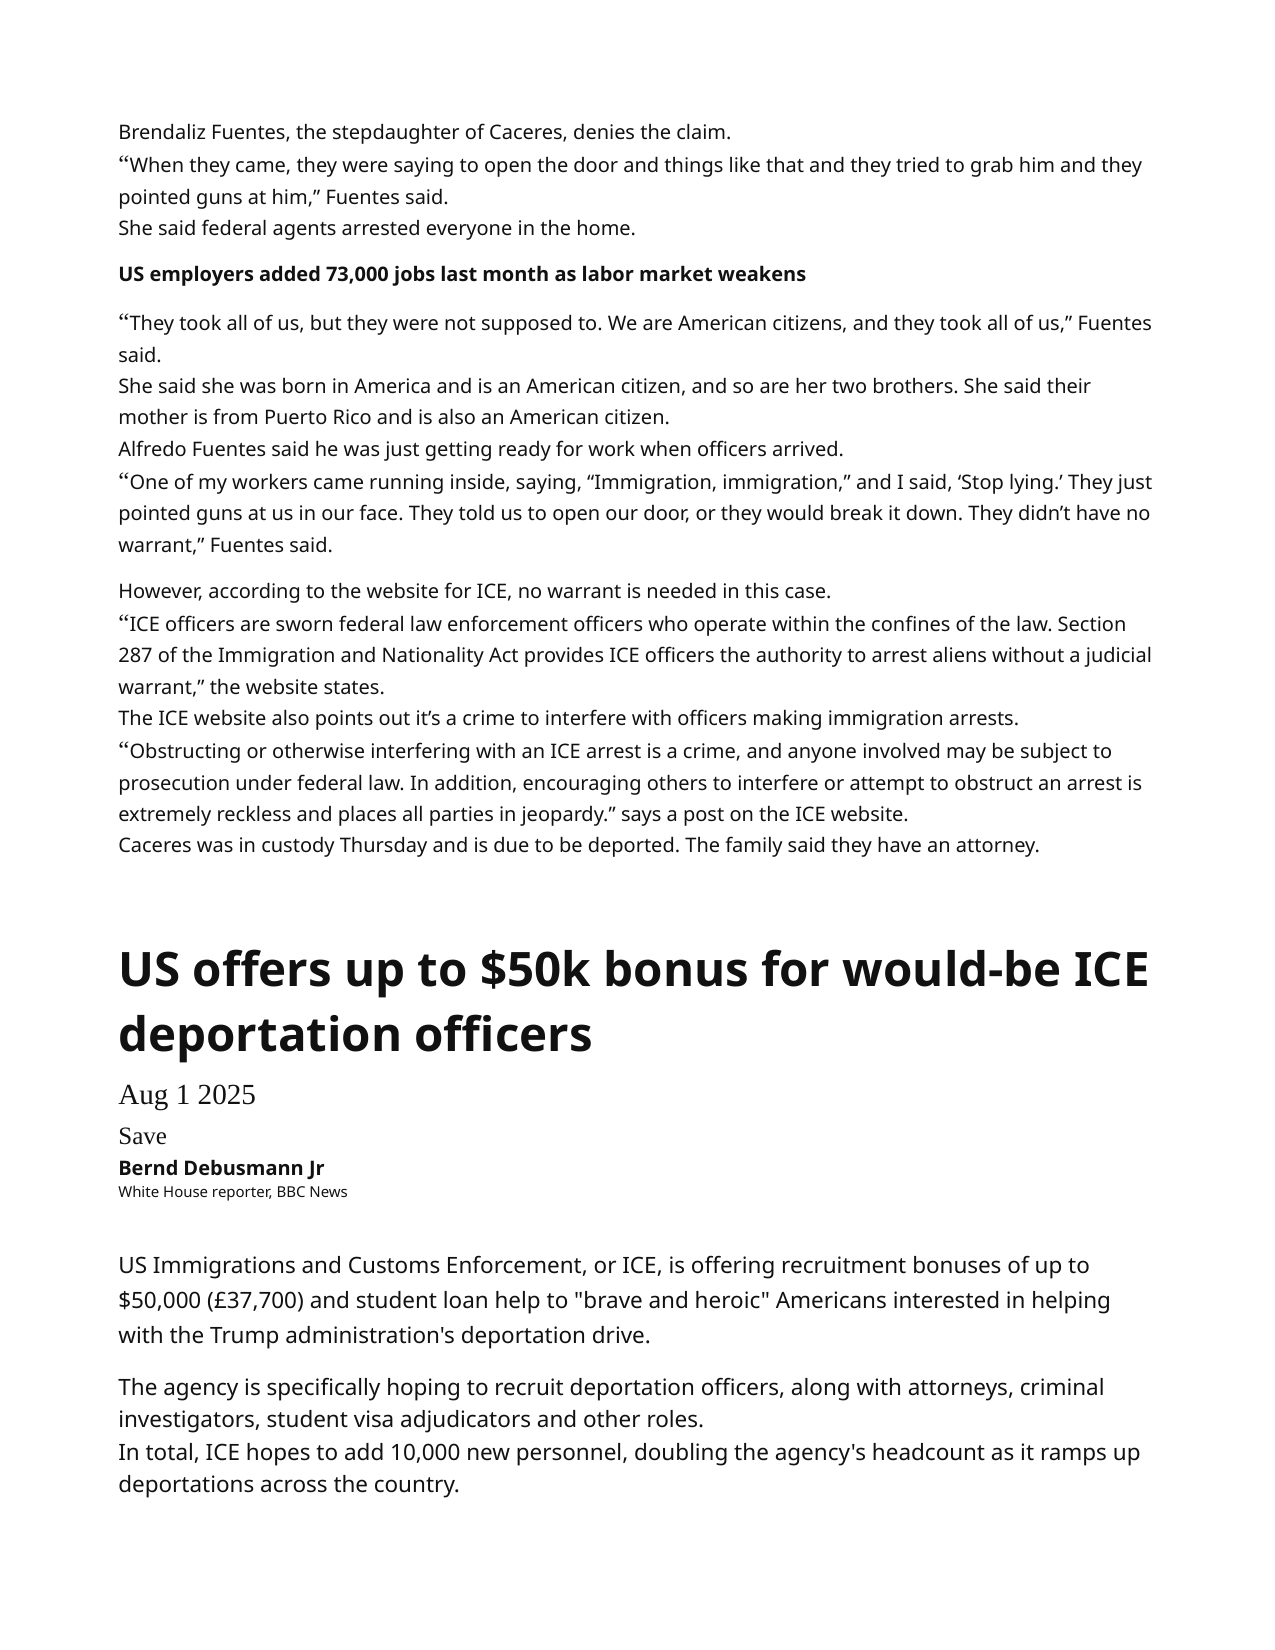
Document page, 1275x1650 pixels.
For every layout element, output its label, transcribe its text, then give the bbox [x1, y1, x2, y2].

text Bernd Debusmann Jr [118, 1154, 1157, 1181]
text “One of my workers came running inside, saying, “Immigration, immigration,” and I said, ‘Stop lying.’ They just pointed guns at us in our face. They told us to open our door, or they would break it down. They didn’t have no warrant,” Fuentes said. [118, 466, 1157, 558]
text The agency is specifically hoping to recruit deportation officers, along with attorneys, criminal investigators, student visa adjudicators and other roles. [118, 1369, 1157, 1434]
text In total, ICE hopes to add 10,000 new personnel, doubling the agency's headcount as it ramps up deportations across the country. [118, 1434, 1157, 1499]
text Save [118, 1121, 1157, 1150]
subtitle US offers up to $50k bonus for would-be ICE deportation officers [118, 936, 1157, 1065]
text Caceres was in custody Thursday and is due to be deported. The family said they have an attorney. [118, 832, 1157, 859]
text She said federal agents arrested everyone in the home. [118, 214, 1157, 241]
text “They took all of us, but they were not supposed to. We are American citizens, and they took all of us,” Fuentes said. [118, 307, 1157, 368]
text The ICE website also points out it’s a crime to interfere with officers making immigration arrests. [118, 704, 1157, 731]
text “Obstructing or otherwise interfering with an ICE arrest is a crime, and anyone involved may be subject to prosecution under federal law. In addition, encouraging others to interfere or attempt to obstruct an arrest is extremely reckless and places all parties in jeopardy.” says a post on the ICE website. [118, 736, 1157, 827]
text Alfredo Fuentes said he was just getting ready for work when officers arrived. [118, 435, 1157, 462]
text Brendaliz Fuentes, the stepdaughter of Caceres, denies the claim. [118, 118, 1157, 145]
text US Immigrations and Customs Enforcement, or ICE, is offering recruitment bonuses of up to $50,000 (£37,700) and student loan help to "brave and heroic" Americans interested in helping with the Trump administration's deportation drive. [118, 1249, 1157, 1350]
text “ICE officers are sworn federal law enforcement officers who operate within the confines of the law. Section 287 of the Immigration and Nationality Act provides ICE officers the authority to arrest aliens without a judicial warrant,” the website states. [118, 608, 1157, 700]
text “When they came, they were saying to open the door and things like that and they tried to grab him and they pointed guns at him,” Fuentes said. [118, 149, 1157, 210]
text However, according to the website for ICE, no warrant is needed in this case. [118, 577, 1157, 604]
text US employers added 73,000 jobs last month as labor market weakens [118, 260, 1157, 287]
text Aug 1 2025 [118, 1077, 1157, 1111]
text White House reporter, BBC News [118, 1181, 1157, 1202]
text She said she was born in America and is an American citizen, and so are her two brothers. She said their mother is from Puerto Rico and is also an American citizen. [118, 372, 1157, 431]
